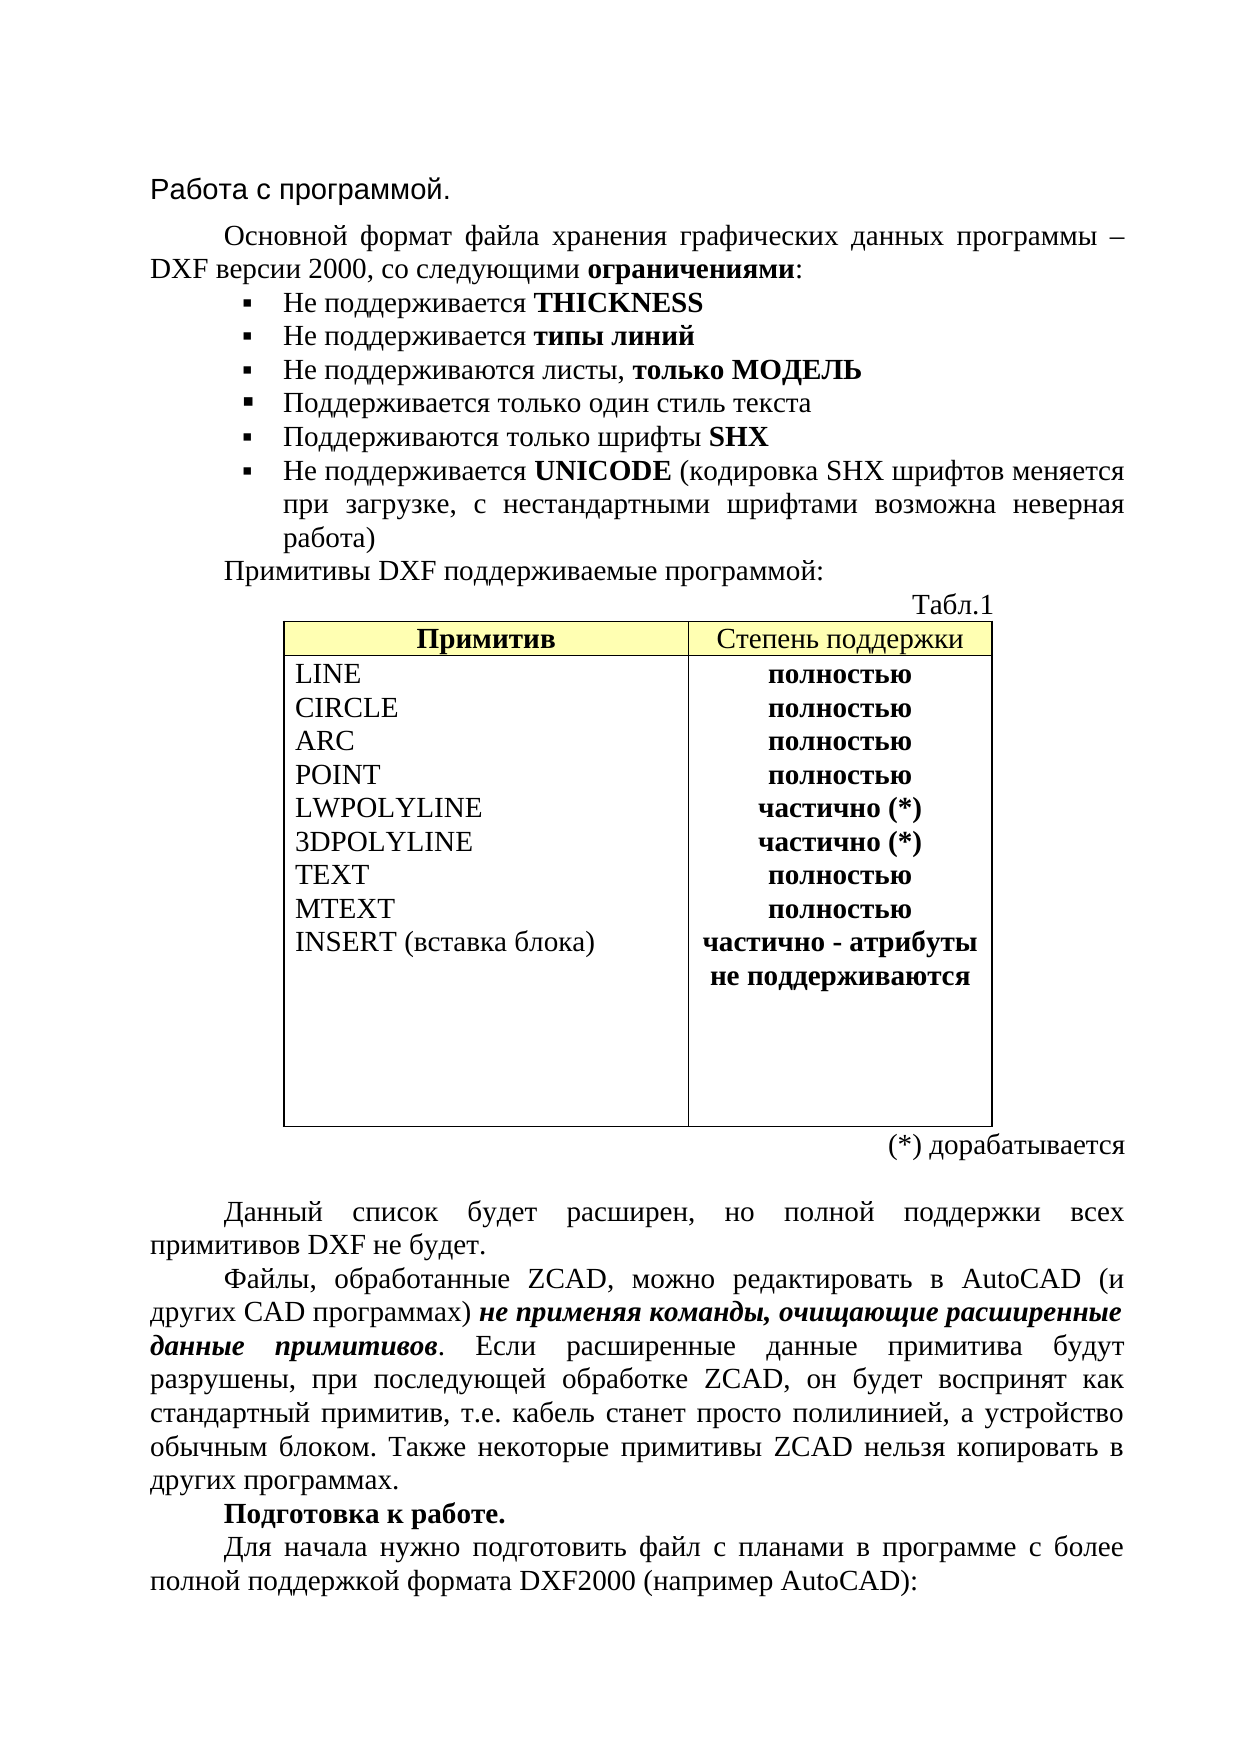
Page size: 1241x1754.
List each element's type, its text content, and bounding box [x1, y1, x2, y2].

list Не поддерживается UNICODE (кодировка SHX шрифтов меняется при загрузке, с нестандартными шрифтами возможна неверная работа) [241, 453, 1125, 553]
table_cell POINT [285, 757, 688, 790]
table_cell [689, 1092, 991, 1126]
table_cell полностью [689, 757, 991, 790]
table_cell частично (*) [689, 790, 991, 824]
table_cell [285, 992, 688, 1025]
list Не поддерживаются листы, только МОДЕЛЬ [241, 352, 1125, 386]
table_cell [689, 992, 991, 1025]
table_cell полностью [689, 858, 991, 891]
table_cell полностью [689, 891, 991, 924]
list Не поддерживается THICKNESS [241, 285, 1125, 318]
table_cell [689, 1059, 991, 1092]
text (*) дорабатывается [150, 1127, 1125, 1160]
list Поддерживается только один стиль текста [241, 386, 1125, 419]
table_cell INSERT (вставка блока) [285, 925, 688, 992]
table_cell полностью [689, 656, 991, 690]
table_cell [285, 1092, 688, 1126]
table_cell LWPOLYLINE [285, 790, 688, 824]
table_cell ARC [285, 723, 688, 757]
table_cell частично - атрибуты не поддерживаются [689, 925, 991, 992]
text Примитивы DXF поддерживаемые программой: [150, 553, 1125, 587]
text Данный список будет расширен, но полной поддержки всех примитивов DXF не будет. [150, 1194, 1125, 1261]
text Для начала нужно подготовить файл с планами в программе с более полной поддержкой формата DXF2000 (например AutoCAD): [150, 1529, 1125, 1596]
table_cell частично (*) [689, 824, 991, 857]
list Поддерживаются только шрифты SHX [241, 419, 1125, 453]
table_cell TEXT [285, 858, 688, 891]
text Файлы, обработанные ZCAD, можно редактировать в AutoCAD (и других CAD программах) не применяя команды, очищающие расширенные данные примитивов. Если расширенные данные примитива будут разрушены, при последующей обработке ZCAD, он будет воспринят как стандартный примитив, т.е. кабель станет просто полилинией, а устройство обычным блоком. Также некоторые примитивы ZCAD нельзя копировать в других программах. [150, 1261, 1125, 1496]
table_cell полностью [689, 723, 991, 757]
table_cell MTEXT [285, 891, 688, 924]
title Работа с программой. [150, 172, 1125, 205]
table_cell LINE [285, 656, 688, 690]
text Основной формат файла хранения графических данных программы – DXF версии 2000, со следующими ограничениями: [150, 218, 1125, 285]
table_header Степень поддержки [689, 622, 991, 655]
table_cell [285, 1025, 688, 1059]
table_cell [285, 1059, 688, 1092]
text Подготовка к работе. [150, 1496, 1125, 1529]
table_cell 3DPOLYLINE [285, 824, 688, 857]
table_cell полностью [689, 690, 991, 723]
text Табл.1 [150, 587, 994, 621]
table_cell CIRCLE [285, 690, 688, 723]
list Не поддерживается типы линий [241, 318, 1125, 352]
table_header Примитив [285, 622, 688, 655]
table_cell [689, 1025, 991, 1059]
